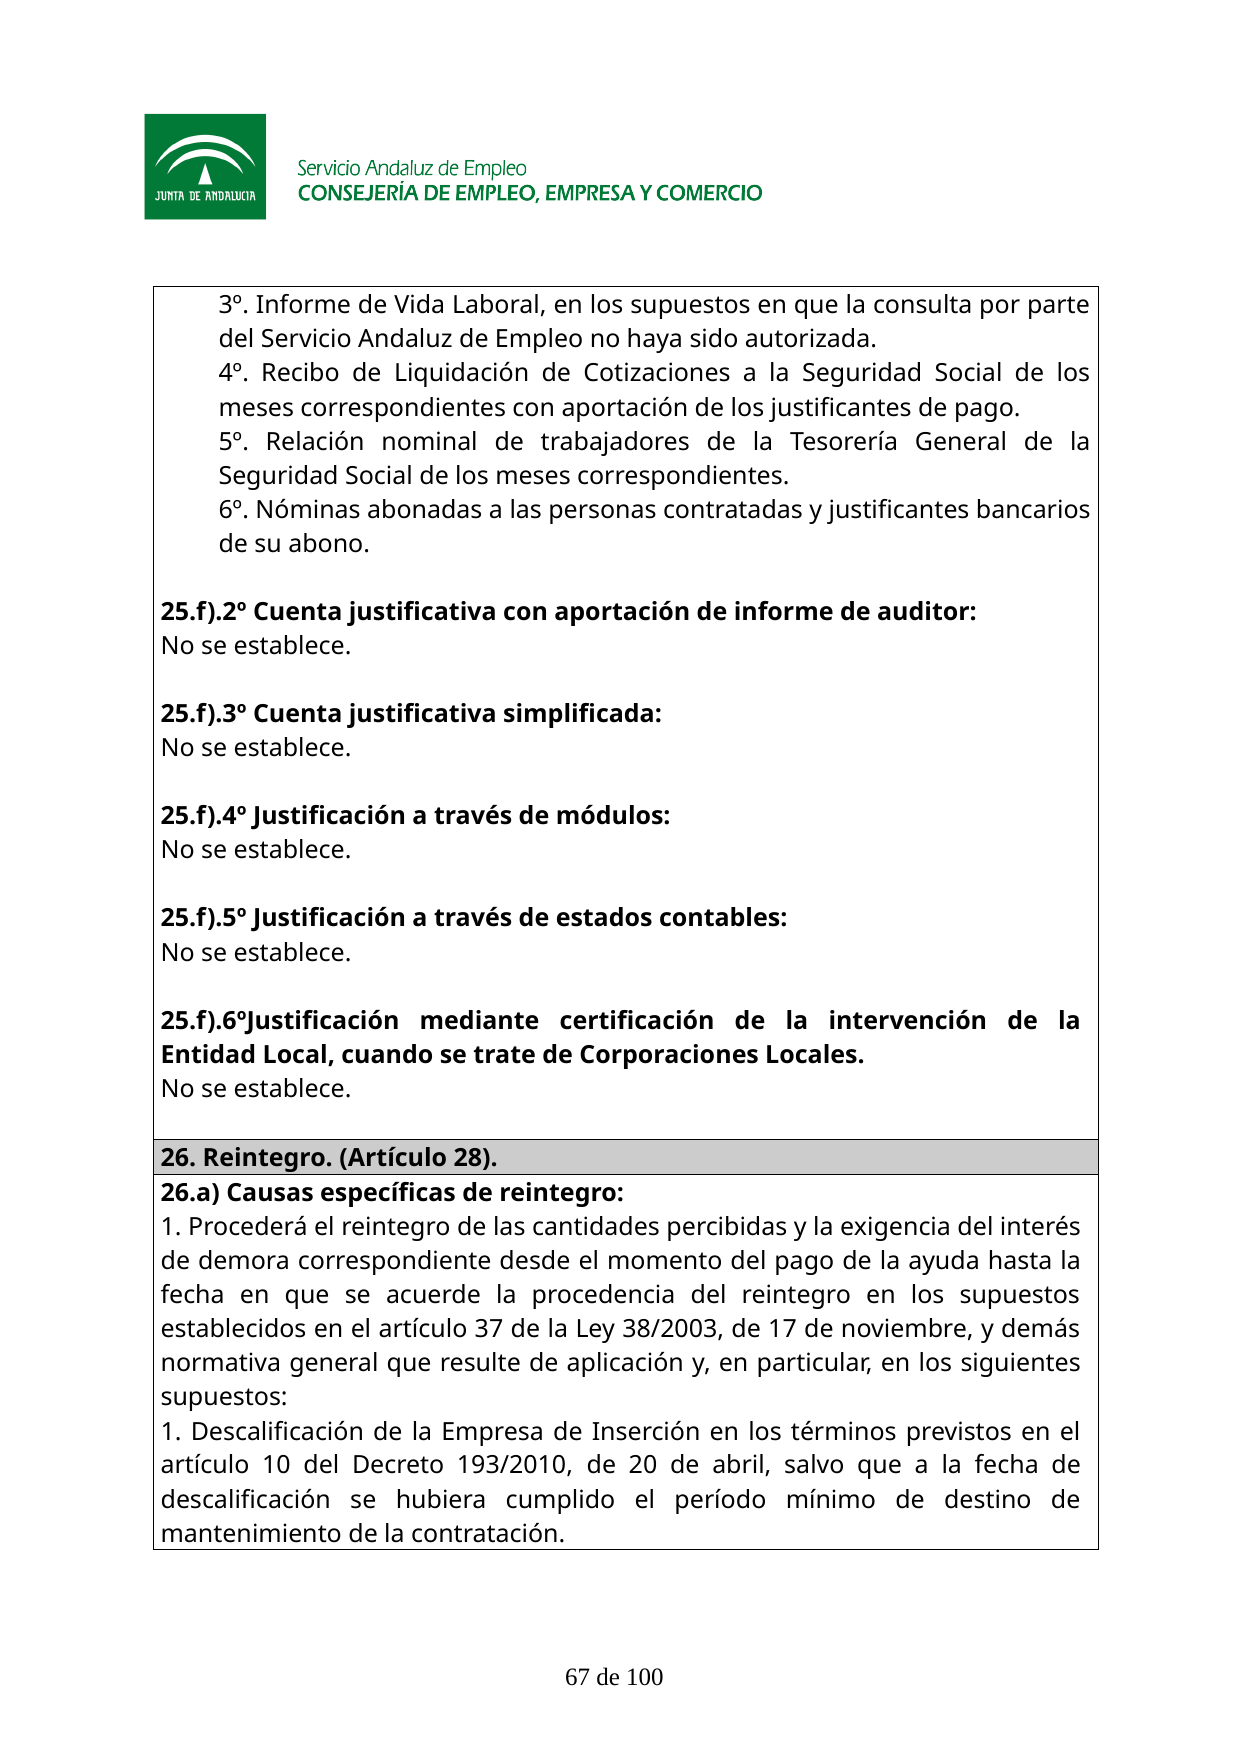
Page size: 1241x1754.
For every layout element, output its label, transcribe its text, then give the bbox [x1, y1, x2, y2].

table_cell 26.a) Causas específicas de reintegro: 1. Procederá el reintegro de las cantidades percibidas y la exigencia del interés de demora correspondiente desde el momento del pago de la ayuda hasta la fecha en que se acuerde la procedencia del reintegro en los supuestos establecidos en el artículo 37 de la Ley 38/2003, de 17 de noviembre, y demás normativa general que resulte de aplicación y, en particular, en los siguientes supuestos: 1. Descalificación de la Empresa de Inserción en los términos previstos en el artículo 10 del Decreto 193/2010, de 20 de abril, salvo que a la fecha de descalificación se hubiera cumplido el período mínimo de destino de mantenimiento de la contratación. [154, 1175, 1098, 1549]
table_cell 26. Reintegro. (Artículo 28). [154, 1140, 1098, 1174]
picture [137, 107, 769, 226]
table_cell 3º. Informe de Vida Laboral, en los supuestos en que la consulta por parte del Servicio Andaluz de Empleo no haya sido autorizada. 4º. Recibo de Liquidación de Cotizaciones a la Seguridad Social de los meses correspondientes con aportación de los justificantes de pago. 5º. Relación nominal de trabajadores de la Tesorería General de la Seguridad Social de los meses correspondientes. 6º. Nóminas abonadas a las personas contratadas y justificantes bancarios de su abono. 25.f).2º Cuenta justificativa con aportación de informe de auditor: No se establece. 25.f).3º Cuenta justificativa simplificada: No se establece. 25.f).4º Justificación a través de módulos: No se establece. 25.f).5º Justificación a través de estados contables: No se establece. 25.f).6ºJustificación mediante certificación de la intervención de la Entidad Local, cuando se trate de Corporaciones Locales. No se establece. [154, 287, 1098, 1138]
